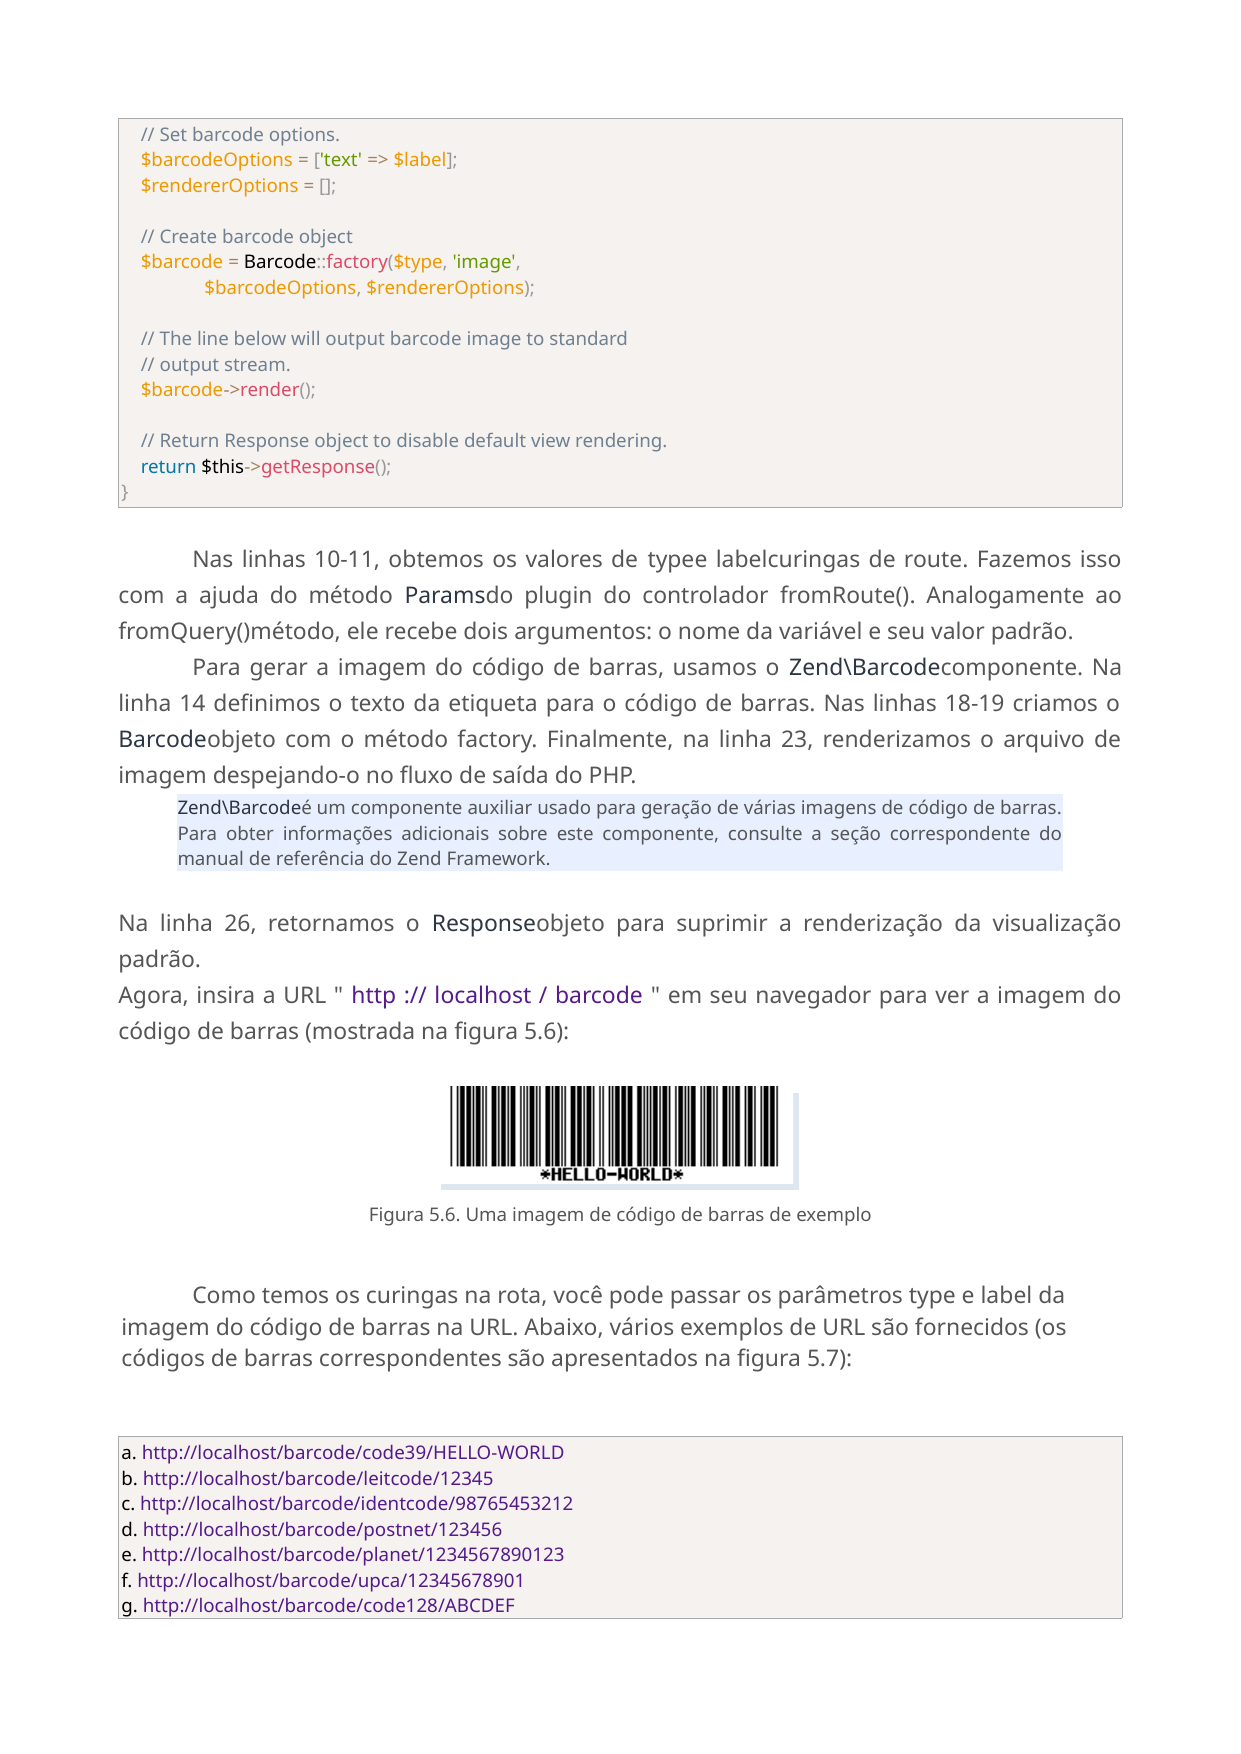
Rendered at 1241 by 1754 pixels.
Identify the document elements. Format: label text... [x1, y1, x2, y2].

text b. http://localhost/barcode/leitcode/12345 [119, 1462, 1122, 1487]
text c. http://localhost/barcode/identcode/98765453212 [119, 1487, 1122, 1513]
text } [119, 475, 1122, 507]
picture [435, 1086, 794, 1184]
text // Return Response object to disable default view rendering. [119, 424, 1122, 450]
text Zend\Barcodeé um componente auxiliar usado para geração de várias imagens de código de barras. Para obter informações adicionais sobre este componente, consulte a seção correspondente do manual de referência do Zend Framework. [177, 794, 1063, 871]
text Nas linhas 10-11, obtemos os valores de typee labelcuringas de route. Fazemos isso com a ajuda do método Paramsdo plugin do controlador fromRoute(). Analogamente ao fromQuery()método, ele recebe dois argumentos: o nome da variável e seu valor padrão. [118, 543, 1122, 646]
text Como temos os curingas na rota, você pode passar os parâmetros type e label da imagem do código de barras na URL. Abaixo, vários exemplos de URL são fornecidos (os códigos de barras correspondentes são apresentados na figura 5.7): [118, 1276, 1122, 1373]
text $barcode->render(); [119, 373, 1122, 399]
text return $this->getResponse(); [119, 450, 1122, 475]
text Para gerar a imagem do código de barras, usamos o Zend\Barcodecomponente. Na linha 14 definimos o texto da etiqueta para o código de barras. Nas linhas 18-19 criamos o Barcodeobjeto com o método factory. Finalmente, na linha 23, renderizamos o arquivo de imagem despejando-o no fluxo de saída do PHP. [118, 651, 1122, 790]
text e. http://localhost/barcode/planet/1234567890123 [119, 1538, 1122, 1564]
text $barcode = Barcode::factory($type, 'image', [119, 246, 1122, 271]
text $barcodeOptions = ['text' => $label]; [119, 144, 1122, 169]
text $rendererOptions = []; [119, 169, 1122, 195]
text // Create barcode object [119, 220, 1122, 246]
text // The line below will output barcode image to standard [119, 322, 1122, 348]
text // output stream. [119, 348, 1122, 373]
text // Set barcode options. [119, 119, 1122, 144]
text g. http://localhost/barcode/code128/ABCDEF [119, 1589, 1122, 1618]
text d. http://localhost/barcode/postnet/123456 [119, 1513, 1122, 1538]
text Na linha 26, retornamos o Responseobjeto para suprimir a renderização da visualização padrão. [118, 907, 1122, 974]
text a. http://localhost/barcode/code39/HELLO-WORLD [119, 1437, 1122, 1462]
text $barcodeOptions, $rendererOptions); [119, 271, 1122, 297]
text Agora, insira a URL " http :// localhost / barcode " em seu navegador para ver a imagem do código de barras (mostrada na figura 5.6): [118, 979, 1122, 1046]
text Figura 5.6. Uma imagem de código de barras de exemplo [118, 1201, 1122, 1227]
text f. http://localhost/barcode/upca/12345678901 [119, 1564, 1122, 1589]
